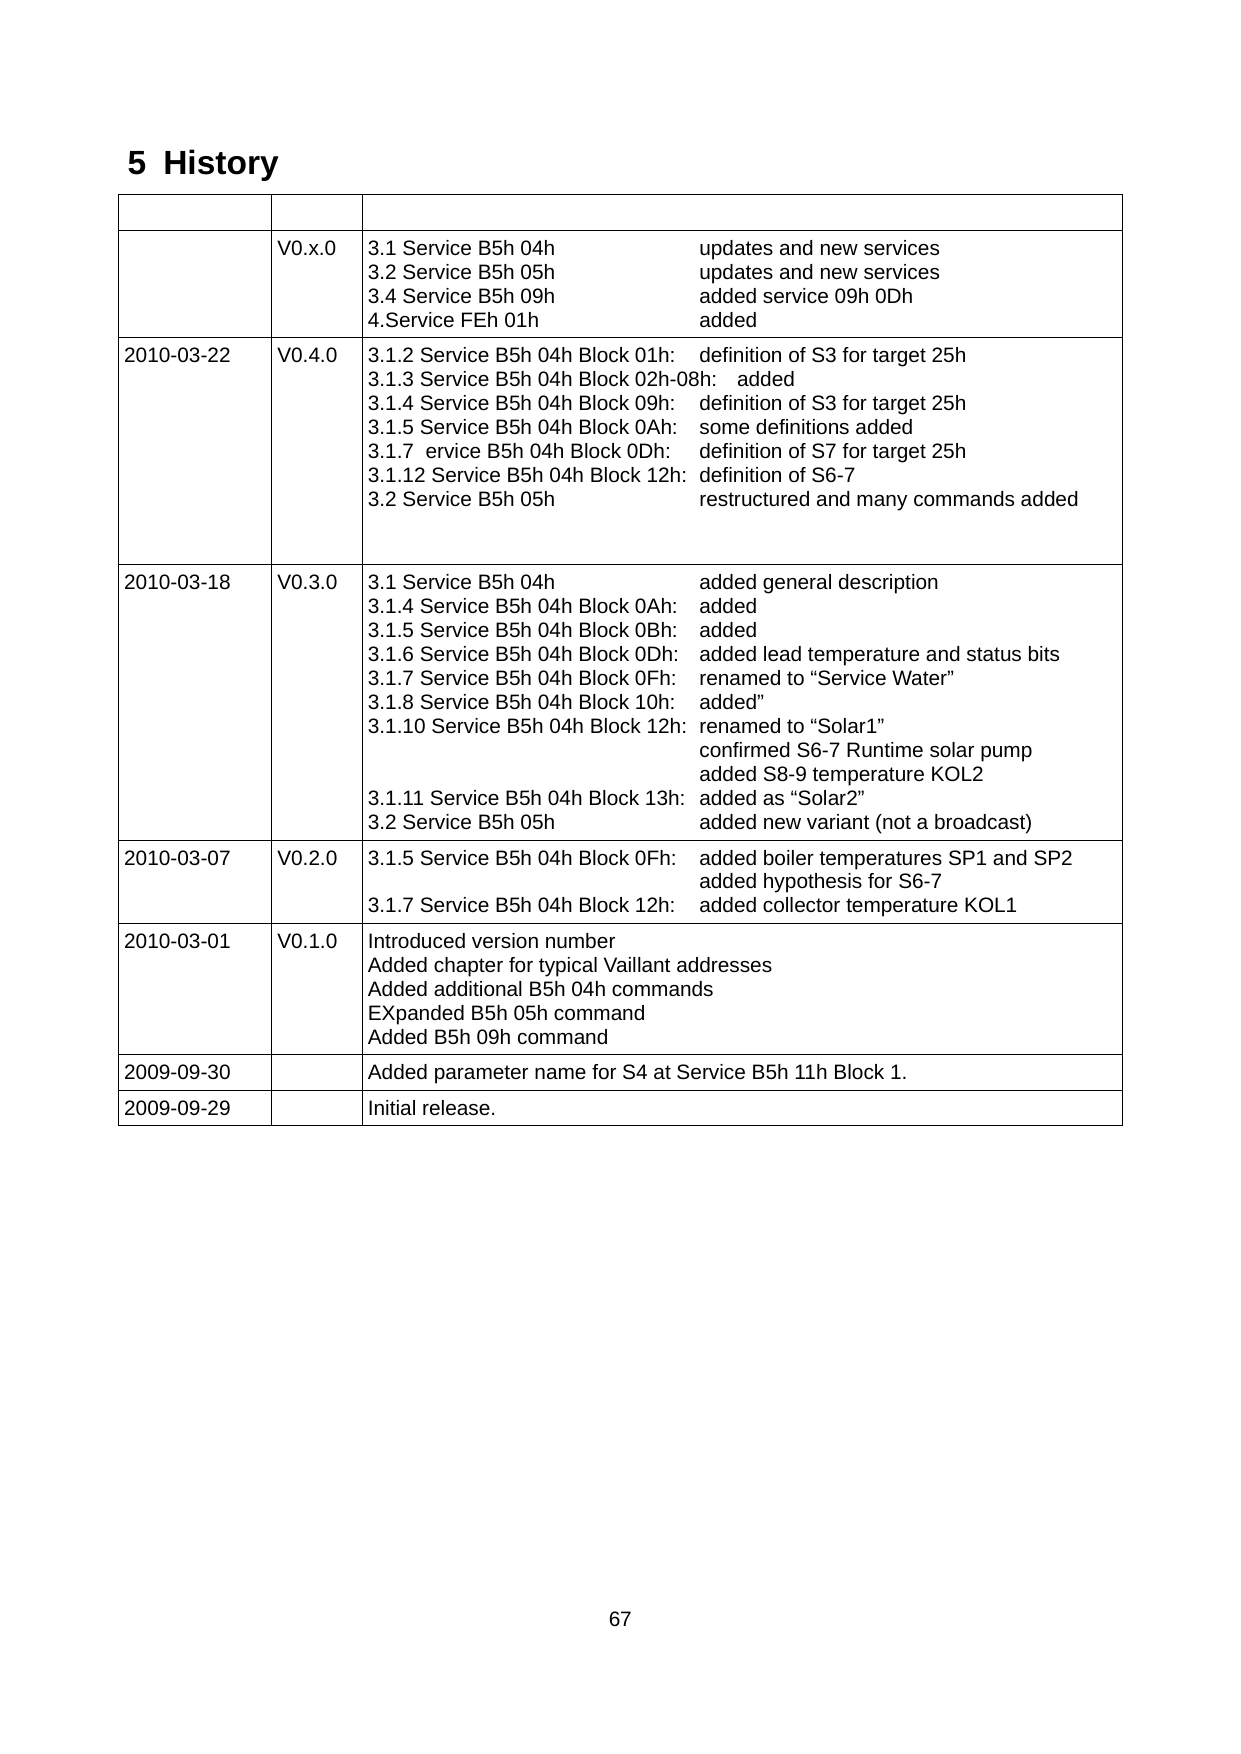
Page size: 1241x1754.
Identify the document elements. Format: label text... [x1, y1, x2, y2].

table_header [363, 195, 1122, 230]
table_cell V0.2.0 [272, 841, 362, 923]
table_cell 2009-09-30 [119, 1055, 271, 1090]
table_cell 2010-03-01 [119, 924, 271, 1054]
table_cell 3.1 Service B5h 04h updates and new services 3.2 Service B5h 05h updates and new services 3.4 Service B5h 09h added service 09h 0Dh 4.Service FEh 01h added [363, 231, 1122, 337]
table_cell Initial release. [363, 1091, 1122, 1125]
table_cell V0.3.0 [272, 565, 362, 839]
table_cell 2009-09-29 [119, 1091, 271, 1125]
table_cell 2010-03-18 [119, 565, 271, 839]
table_cell [272, 1055, 362, 1090]
table_cell 3.1 Service B5h 04h added general description 3.1.4 Service B5h 04h Block 0Ah: added 3.1.5 Service B5h 04h Block 0Bh: added 3.1.6 Service B5h 04h Block 0Dh: added lead temperature and status bits 3.1.7 Service B5h 04h Block 0Fh: renamed to “Service Water” 3.1.8 Service B5h 04h Block 10h: added” 3.1.10 Service B5h 04h Block 12h: renamed to “Solar1” confirmed S6-7 Runtime solar pump added S8-9 temperature KOL2 3.1.11 Service B5h 04h Block 13h: added as “Solar2” 3.2 Service B5h 05h added new variant (not a broadcast) [363, 565, 1122, 839]
table_cell Added parameter name for S4 at Service B5h 11h Block 1. [363, 1055, 1122, 1090]
table_header [272, 195, 362, 230]
table_cell V0.1.0 [272, 924, 362, 1054]
table_header [119, 195, 271, 230]
subtitle History [118, 143, 1122, 182]
table_cell [272, 1091, 362, 1125]
table_cell V0.x.0 [272, 231, 362, 337]
table_cell V0.4.0 [272, 338, 362, 564]
table_cell 3.1.5 Service B5h 04h Block 0Fh: added boiler temperatures SP1 and SP2 added hypothesis for S6-7 3.1.7 Service B5h 04h Block 12h: added collector temperature KOL1 [363, 841, 1122, 923]
table_cell 2010-03-22 [119, 338, 271, 564]
table_cell 2010-03-07 [119, 841, 271, 923]
table_cell Introduced version number Added chapter for typical Vaillant addresses Added additional B5h 04h commands EXpanded B5h 05h command Added B5h 09h command [363, 924, 1122, 1054]
table_cell [119, 231, 271, 337]
table_cell 3.1.2 Service B5h 04h Block 01h: definition of S3 for target 25h 3.1.3 Service B5h 04h Block 02h-08h: added 3.1.4 Service B5h 04h Block 09h: definition of S3 for target 25h 3.1.5 Service B5h 04h Block 0Ah: some definitions added 3.1.7 ervice B5h 04h Block 0Dh: definition of S7 for target 25h 3.1.12 Service B5h 04h Block 12h: definition of S6-7 3.2 Service B5h 05h restructured and many commands added [363, 338, 1122, 564]
